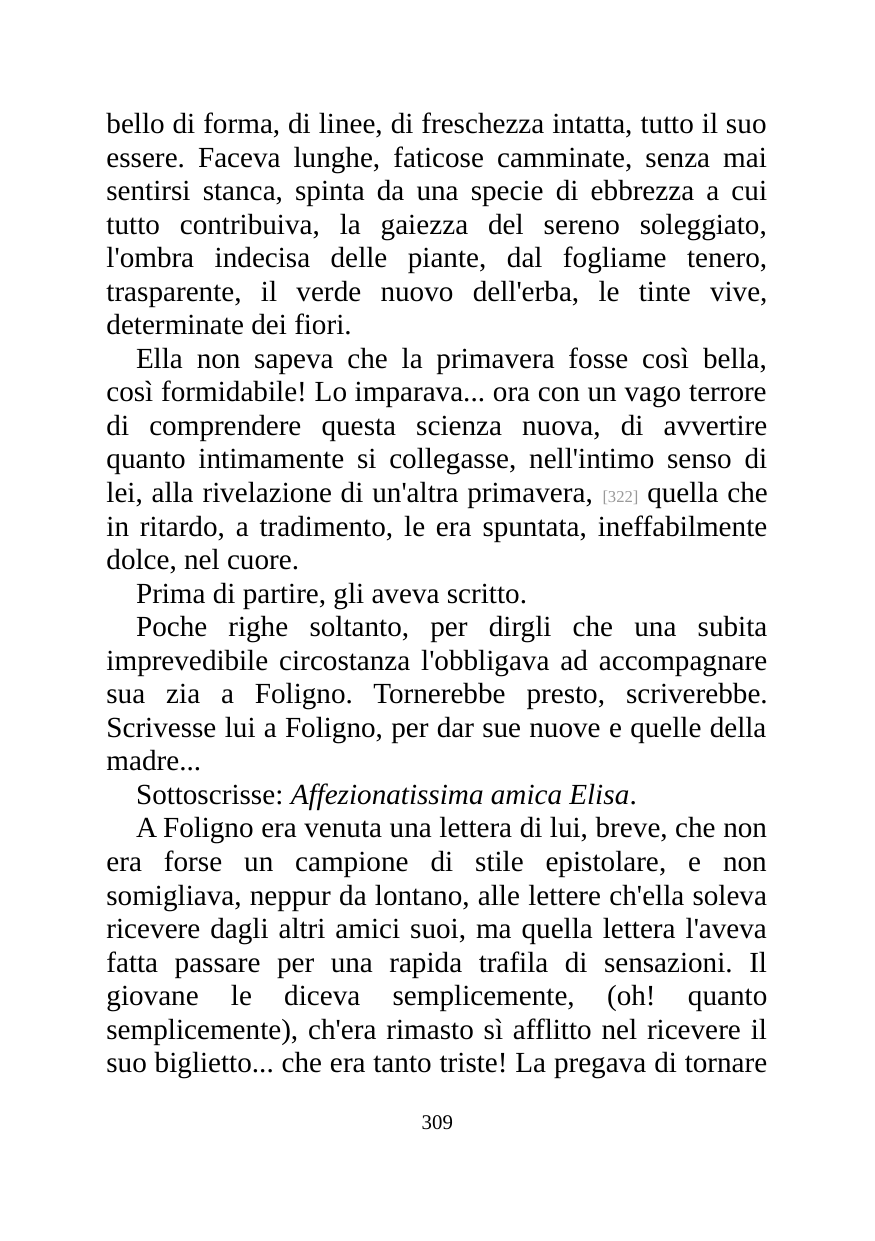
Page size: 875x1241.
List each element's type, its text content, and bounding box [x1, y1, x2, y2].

text Prima di partire, gli aveva scritto. [106, 576, 768, 609]
text Poche righe soltanto, per dirgli che una subita imprevedibile circostanza l'obbligava ad accompagnare sua zia a Foligno. Tornerebbe presto, scriverebbe. Scrivesse lui a Foligno, per dar sue nuove e quelle della madre... [106, 609, 768, 777]
text A Foligno era venuta una lettera di lui, breve, che non era forse un campione di stile epistolare, e non somigliava, neppur da lontano, alle lettere ch'ella soleva ricevere dagli altri amici suoi, ma quella lettera l'aveva fatta passare per una rapida trafila di sensazioni. Il giovane le diceva semplicemente, (oh! quanto semplicemente), ch'era rimasto sì afflitto nel ricevere il suo biglietto... che era tanto triste! La pregava di tornare [106, 811, 768, 1079]
text Sottoscrisse: Affezionatissima amica Elisa. [106, 777, 768, 811]
text Ella non sapeva che la primavera fosse così bella, così formidabile! Lo imparava... ora con un vago terrore di comprendere questa scienza nuova, di avvertire quanto intimamente si collegasse, nell'intimo senso di lei, alla rivelazione di un'altra primavera, [322] quella che in ritardo, a tradimento, le era spuntata, ineffabilmente dolce, nel cuore. [106, 341, 768, 576]
text bello di forma, di linee, di freschezza intatta, tutto il suo essere. Faceva lunghe, faticose camminate, senza mai sentirsi stanca, spinta da una specie di ebbrezza a cui tutto contribuiva, la gaiezza del sereno soleggiato, l'ombra indecisa delle piante, dal fogliame tenero, trasparente, il verde nuovo dell'erba, le tinte vive, determinate dei fiori. [106, 106, 768, 341]
